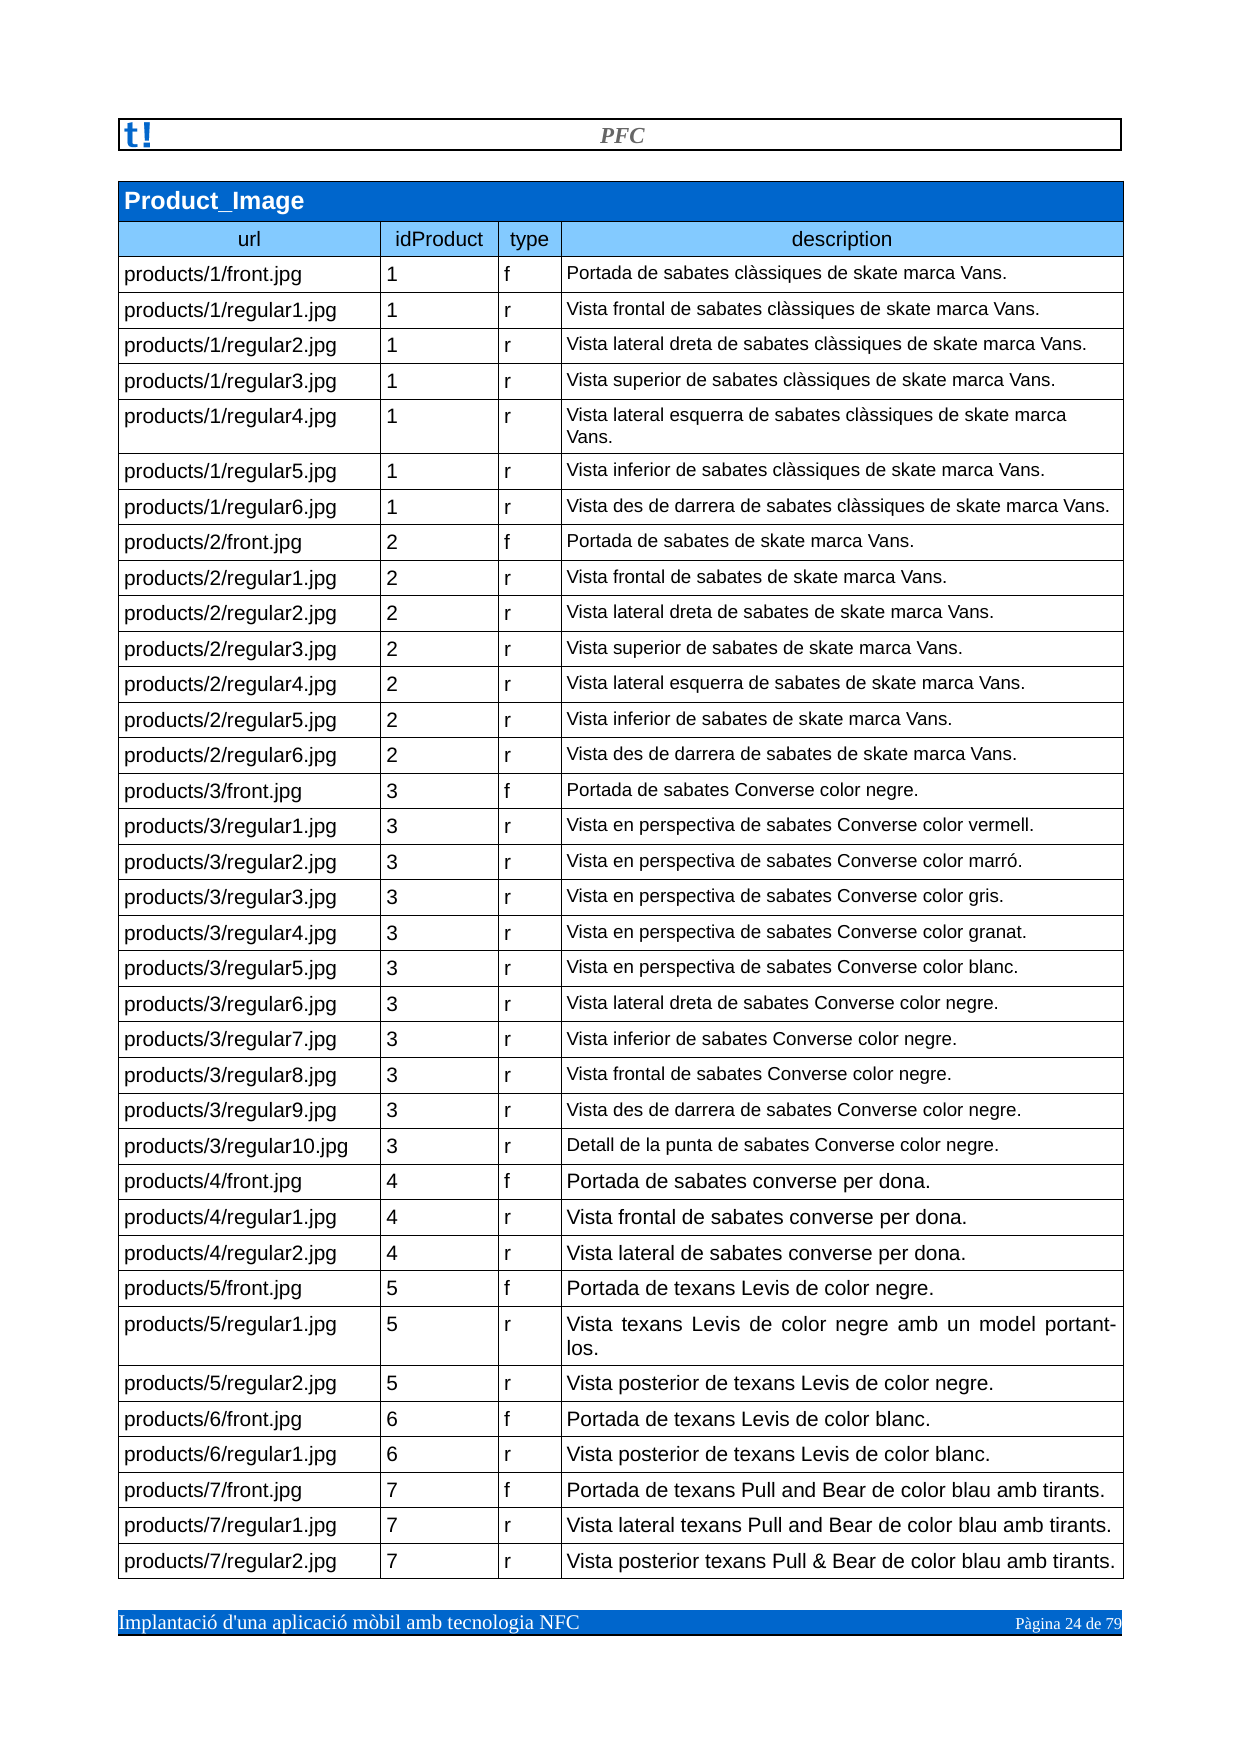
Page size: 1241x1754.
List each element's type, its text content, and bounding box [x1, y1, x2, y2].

table_cell products/5/regular1.jpg [119, 1307, 380, 1365]
table_cell products/3/regular9.jpg [119, 1094, 380, 1128]
table_cell f [499, 257, 561, 292]
table_cell r [499, 632, 561, 666]
table_cell Portada de sabates clàssiques de skate marca Vans. [562, 257, 1123, 292]
table_cell products/3/regular1.jpg [119, 809, 380, 844]
table_cell 2 [381, 703, 498, 737]
table_cell Vista frontal de sabates de skate marca Vans. [562, 561, 1123, 595]
table_cell 7 [381, 1508, 498, 1543]
table_cell Vista superior de sabates clàssiques de skate marca Vans. [562, 364, 1123, 398]
table_cell products/2/regular5.jpg [119, 703, 380, 737]
table_cell Vista lateral texans Pull and Bear de color blau amb tirants. [562, 1508, 1123, 1543]
table_cell Vista lateral esquerra de sabates de skate marca Vans. [562, 667, 1123, 702]
table_cell 5 [381, 1271, 498, 1306]
table_cell 3 [381, 845, 498, 879]
table_cell products/1/regular3.jpg [119, 364, 380, 398]
table_cell 4 [381, 1165, 498, 1199]
table_cell Vista frontal de sabates converse per dona. [562, 1200, 1123, 1234]
table_cell Vista frontal de sabates Converse color negre. [562, 1058, 1123, 1092]
table_cell f [499, 1165, 561, 1199]
table_cell 6 [381, 1402, 498, 1436]
table_cell 1 [381, 454, 498, 489]
table_cell f [499, 1271, 561, 1306]
table_cell 2 [381, 632, 498, 666]
table_cell Vista texans Levis de color negre amb un model portant-los. [562, 1307, 1123, 1365]
table_cell products/6/front.jpg [119, 1402, 380, 1436]
table_cell Vista des de darrera de sabates de skate marca Vans. [562, 738, 1123, 773]
table_cell 6 [381, 1437, 498, 1472]
table_cell products/1/regular5.jpg [119, 454, 380, 489]
table_cell f [499, 525, 561, 560]
table_cell 2 [381, 561, 498, 595]
table_cell products/6/regular1.jpg [119, 1437, 380, 1472]
table_cell r [499, 1508, 561, 1543]
table_cell 4 [381, 1236, 498, 1270]
table_cell Vista lateral dreta de sabates de skate marca Vans. [562, 596, 1123, 631]
table_cell products/3/regular4.jpg [119, 916, 380, 950]
table_cell Detall de la punta de sabates Converse color negre. [562, 1129, 1123, 1163]
table_cell r [499, 916, 561, 950]
table_cell products/3/regular2.jpg [119, 845, 380, 879]
table_cell Vista en perspectiva de sabates Converse color vermell. [562, 809, 1123, 844]
table_cell r [499, 1058, 561, 1092]
table_cell 2 [381, 596, 498, 631]
table_cell r [499, 329, 561, 363]
table_cell products/7/regular1.jpg [119, 1508, 380, 1543]
table_cell products/2/regular4.jpg [119, 667, 380, 702]
table_cell 3 [381, 1129, 498, 1163]
table_cell Vista inferior de sabates de skate marca Vans. [562, 703, 1123, 737]
table_cell r [499, 400, 561, 453]
table_cell Vista inferior de sabates Converse color negre. [562, 1022, 1123, 1057]
table_cell r [499, 1437, 561, 1472]
table_cell 1 [381, 490, 498, 524]
table_cell Vista posterior de texans Levis de color negre. [562, 1366, 1123, 1401]
table_cell r [499, 364, 561, 398]
table_cell r [499, 1236, 561, 1270]
table_cell 3 [381, 1058, 498, 1092]
table_cell products/2/regular6.jpg [119, 738, 380, 773]
picture [123, 121, 151, 148]
table_cell products/3/regular3.jpg [119, 880, 380, 915]
table_cell products/2/front.jpg [119, 525, 380, 560]
table_cell r [499, 490, 561, 524]
table_cell 5 [381, 1366, 498, 1401]
table_cell products/4/regular2.jpg [119, 1236, 380, 1270]
table_cell products/2/regular2.jpg [119, 596, 380, 631]
table_cell 3 [381, 880, 498, 915]
table_cell products/5/front.jpg [119, 1271, 380, 1306]
table_cell 2 [381, 738, 498, 773]
table_cell description [562, 222, 1123, 256]
table_cell r [499, 1366, 561, 1401]
table_cell r [499, 1544, 561, 1578]
table_cell type [499, 222, 561, 256]
table_cell products/1/regular1.jpg [119, 293, 380, 327]
table_cell f [499, 774, 561, 808]
table_cell 7 [381, 1473, 498, 1507]
table_cell 3 [381, 809, 498, 844]
table_cell idProduct [381, 222, 498, 256]
table_cell r [499, 1307, 561, 1365]
table_cell products/3/regular6.jpg [119, 987, 380, 1021]
table_cell products/1/regular6.jpg [119, 490, 380, 524]
table_cell Vista lateral dreta de sabates Converse color negre. [562, 987, 1123, 1021]
table_cell Portada de texans Levis de color blanc. [562, 1402, 1123, 1436]
table_cell r [499, 596, 561, 631]
table_cell 2 [381, 525, 498, 560]
table_cell r [499, 1200, 561, 1234]
table_cell 3 [381, 774, 498, 808]
table_cell r [499, 293, 561, 327]
table_cell 1 [381, 257, 498, 292]
table_header Product_Image [119, 182, 1123, 221]
table_cell 5 [381, 1307, 498, 1365]
table_cell r [499, 667, 561, 702]
table_cell Vista des de darrera de sabates clàssiques de skate marca Vans. [562, 490, 1123, 524]
table_cell products/2/regular3.jpg [119, 632, 380, 666]
table_cell r [499, 987, 561, 1021]
table_cell products/1/front.jpg [119, 257, 380, 292]
table_cell 1 [381, 364, 498, 398]
table_cell products/7/front.jpg [119, 1473, 380, 1507]
table_cell products/3/front.jpg [119, 774, 380, 808]
table_cell Portada de sabates converse per dona. [562, 1165, 1123, 1199]
table_cell 3 [381, 987, 498, 1021]
table_cell r [499, 1129, 561, 1163]
table_cell products/3/regular8.jpg [119, 1058, 380, 1092]
table_cell r [499, 738, 561, 773]
table_cell r [499, 561, 561, 595]
table_cell Vista inferior de sabates clàssiques de skate marca Vans. [562, 454, 1123, 489]
table_cell Portada de texans Pull and Bear de color blau amb tirants. [562, 1473, 1123, 1507]
table_cell products/3/regular5.jpg [119, 951, 380, 986]
table_cell Vista en perspectiva de sabates Converse color marró. [562, 845, 1123, 879]
table_cell f [499, 1402, 561, 1436]
table_cell 7 [381, 1544, 498, 1578]
table_cell 3 [381, 1094, 498, 1128]
table_cell r [499, 703, 561, 737]
table_cell Portada de sabates Converse color negre. [562, 774, 1123, 808]
table_cell Vista frontal de sabates clàssiques de skate marca Vans. [562, 293, 1123, 327]
table_cell r [499, 880, 561, 915]
table_cell r [499, 1094, 561, 1128]
table_cell products/3/regular10.jpg [119, 1129, 380, 1163]
table_cell r [499, 845, 561, 879]
table_cell Vista lateral dreta de sabates clàssiques de skate marca Vans. [562, 329, 1123, 363]
table_cell 3 [381, 916, 498, 950]
table_cell products/7/regular2.jpg [119, 1544, 380, 1578]
table_cell Portada de sabates de skate marca Vans. [562, 525, 1123, 560]
table_cell url [119, 222, 380, 256]
table_cell Vista superior de sabates de skate marca Vans. [562, 632, 1123, 666]
table_cell 3 [381, 951, 498, 986]
table_cell products/4/front.jpg [119, 1165, 380, 1199]
table_cell 1 [381, 329, 498, 363]
table_cell Vista lateral de sabates converse per dona. [562, 1236, 1123, 1270]
table_cell r [499, 454, 561, 489]
table_cell Vista posterior de texans Levis de color blanc. [562, 1437, 1123, 1472]
table_cell 4 [381, 1200, 498, 1234]
table_cell Vista en perspectiva de sabates Converse color granat. [562, 916, 1123, 950]
table_cell Vista lateral esquerra de sabates clàssiques de skate marca Vans. [562, 400, 1123, 453]
table_cell Vista en perspectiva de sabates Converse color blanc. [562, 951, 1123, 986]
table_cell Vista des de darrera de sabates Converse color negre. [562, 1094, 1123, 1128]
table_cell products/1/regular2.jpg [119, 329, 380, 363]
table_cell 3 [381, 1022, 498, 1057]
table_cell products/4/regular1.jpg [119, 1200, 380, 1234]
table_cell 2 [381, 667, 498, 702]
table_cell r [499, 1022, 561, 1057]
table_cell f [499, 1473, 561, 1507]
table_cell products/3/regular7.jpg [119, 1022, 380, 1057]
table_cell products/1/regular4.jpg [119, 400, 380, 453]
table_cell r [499, 951, 561, 986]
table_cell Vista en perspectiva de sabates Converse color gris. [562, 880, 1123, 915]
table_cell Vista posterior texans Pull & Bear de color blau amb tirants. [562, 1544, 1123, 1578]
table_cell Portada de texans Levis de color negre. [562, 1271, 1123, 1306]
table_cell products/5/regular2.jpg [119, 1366, 380, 1401]
table_cell 1 [381, 293, 498, 327]
table_cell r [499, 809, 561, 844]
table_cell products/2/regular1.jpg [119, 561, 380, 595]
table_cell 1 [381, 400, 498, 453]
